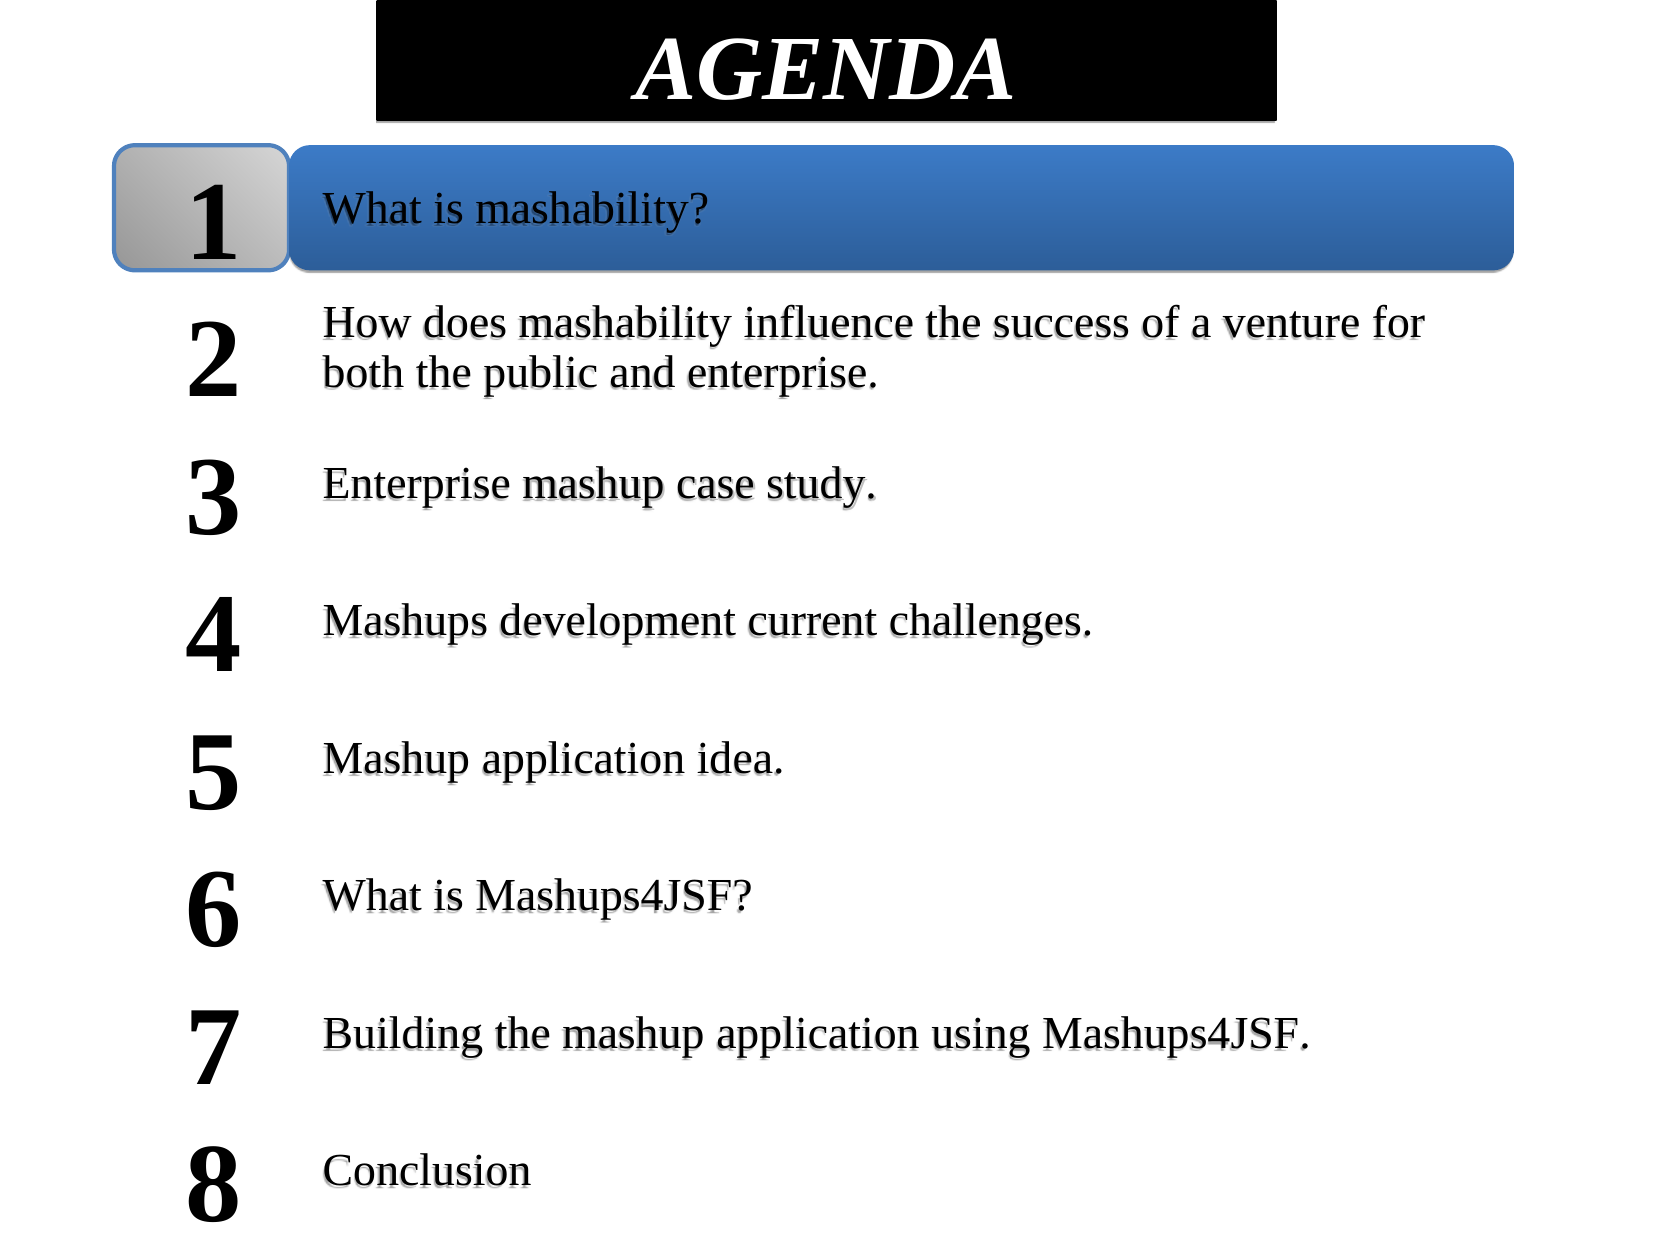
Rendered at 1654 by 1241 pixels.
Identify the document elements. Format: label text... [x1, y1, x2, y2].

text_box 5 [126, 695, 302, 821]
text_box What is mashability? [302, 145, 1527, 271]
text_box Building the mashup application using Mashups4JSF. [302, 970, 1527, 1096]
text_box [295, 255, 318, 271]
text_box [114, 145, 143, 271]
text_box Mashup application idea. [302, 695, 1527, 821]
text_box 3 [126, 420, 302, 546]
text_box AGENDA [377, 0, 1277, 120]
text_box 1 [126, 145, 302, 271]
text_box Mashups development current challenges. [302, 557, 1527, 683]
text_box 4 [126, 557, 302, 683]
text_box 6 [126, 832, 302, 958]
text_box Enterprise mashup case study. [302, 420, 1527, 546]
text_box 8 [126, 1107, 302, 1233]
text_box What is Mashups4JSF? [302, 832, 1527, 958]
text_box Conclusion [302, 1107, 1527, 1233]
text_box 2 [126, 282, 302, 408]
text_box How does mashability influence the success of a venture for both the public and enterprise. [302, 282, 1527, 408]
text_box [296, 145, 316, 161]
text_box 7 [126, 970, 302, 1096]
